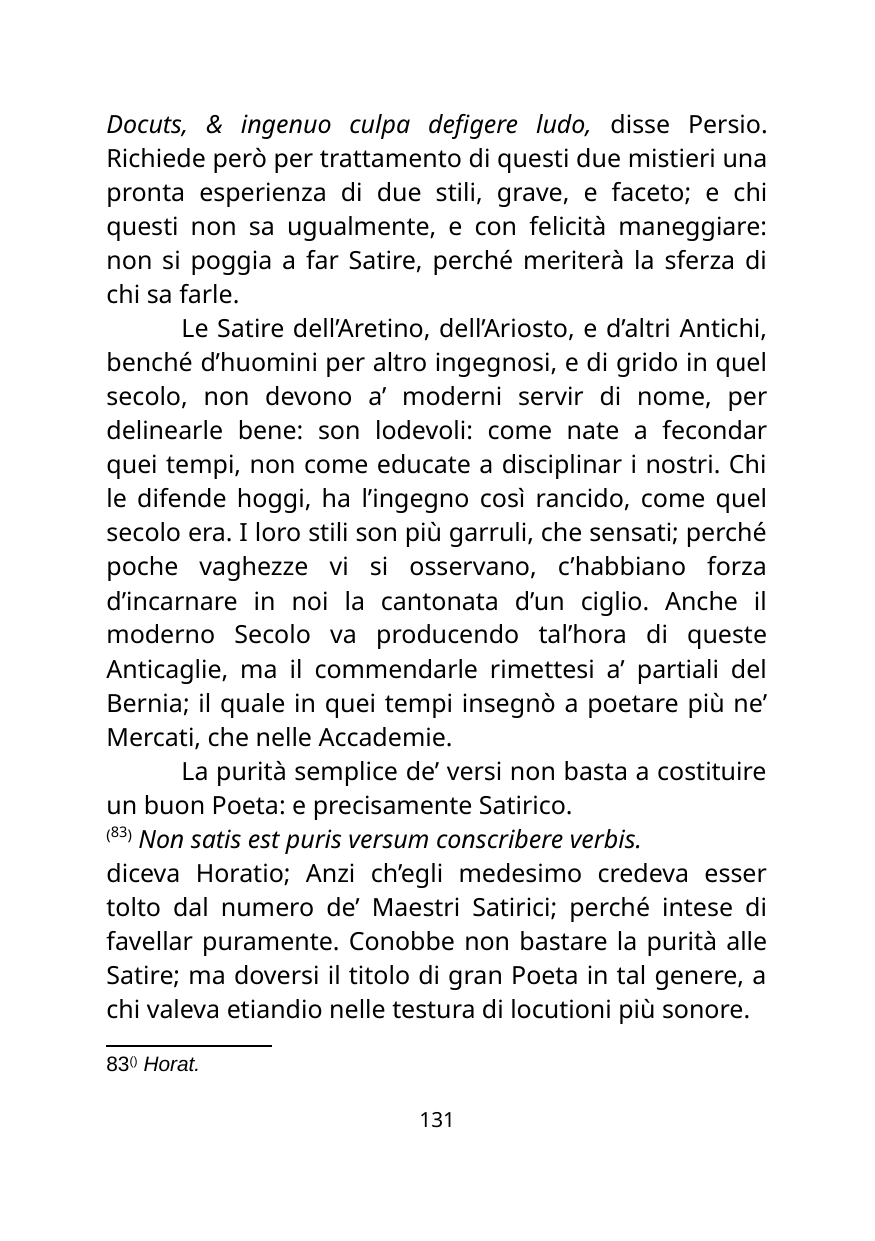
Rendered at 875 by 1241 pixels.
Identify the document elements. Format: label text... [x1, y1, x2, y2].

text Docuts, & ingenuo culpa defigere ludo, disse Persio. Richiede però per trattamento di questi due mistieri una pronta esperienza di due stili, grave, e faceto; e chi questi non sa ugualmente, e con felicità maneggiare: non si poggia a far Satire, perché meriterà la sferza di chi sa farle. [106, 106, 768, 311]
text Le Satire dell’Aretino, dell’Ariosto, e d’altri Antichi, benché d’huomini per altro ingegnosi, e di grido in quel secolo, non devono a’ moderni servir di nome, per delinearle bene: son lodevoli: come nate a fecondar quei tempi, non come educate a disciplinar i nostri. Chi le difende hoggi, ha l’ingegno così rancido, come quel secolo era. I loro stili son più garruli, che sensati; perché poche vaghezze vi si osservano, c’habbiano forza d’incarnare in noi la cantonata d’un ciglio. Anche il moderno Secolo va producendo tal’hora di queste Anticaglie, ma il commendarle rimettesi a’ partiali del Bernia; il quale in quei tempi insegnò a poetare più ne’ Mercati, che nelle Accademie. [106, 311, 768, 753]
text () Non satis est puris versum conscribere verbis. [106, 822, 768, 856]
text () Horat. [106, 1052, 768, 1076]
text La purità semplice de’ versi non basta a costituire un buon Poeta: e precisamente Satirico. [106, 753, 768, 822]
text diceva Horatio; Anzi ch’egli medesimo credeva esser tolto dal numero de’ Maestri Satirici; perché intese di favellar puramente. Conobbe non bastare la purità alle Satire; ma doversi il titolo di gran Poeta in tal genere, a chi valeva etiandio nelle testura di locutioni più sonore. [106, 856, 768, 1026]
